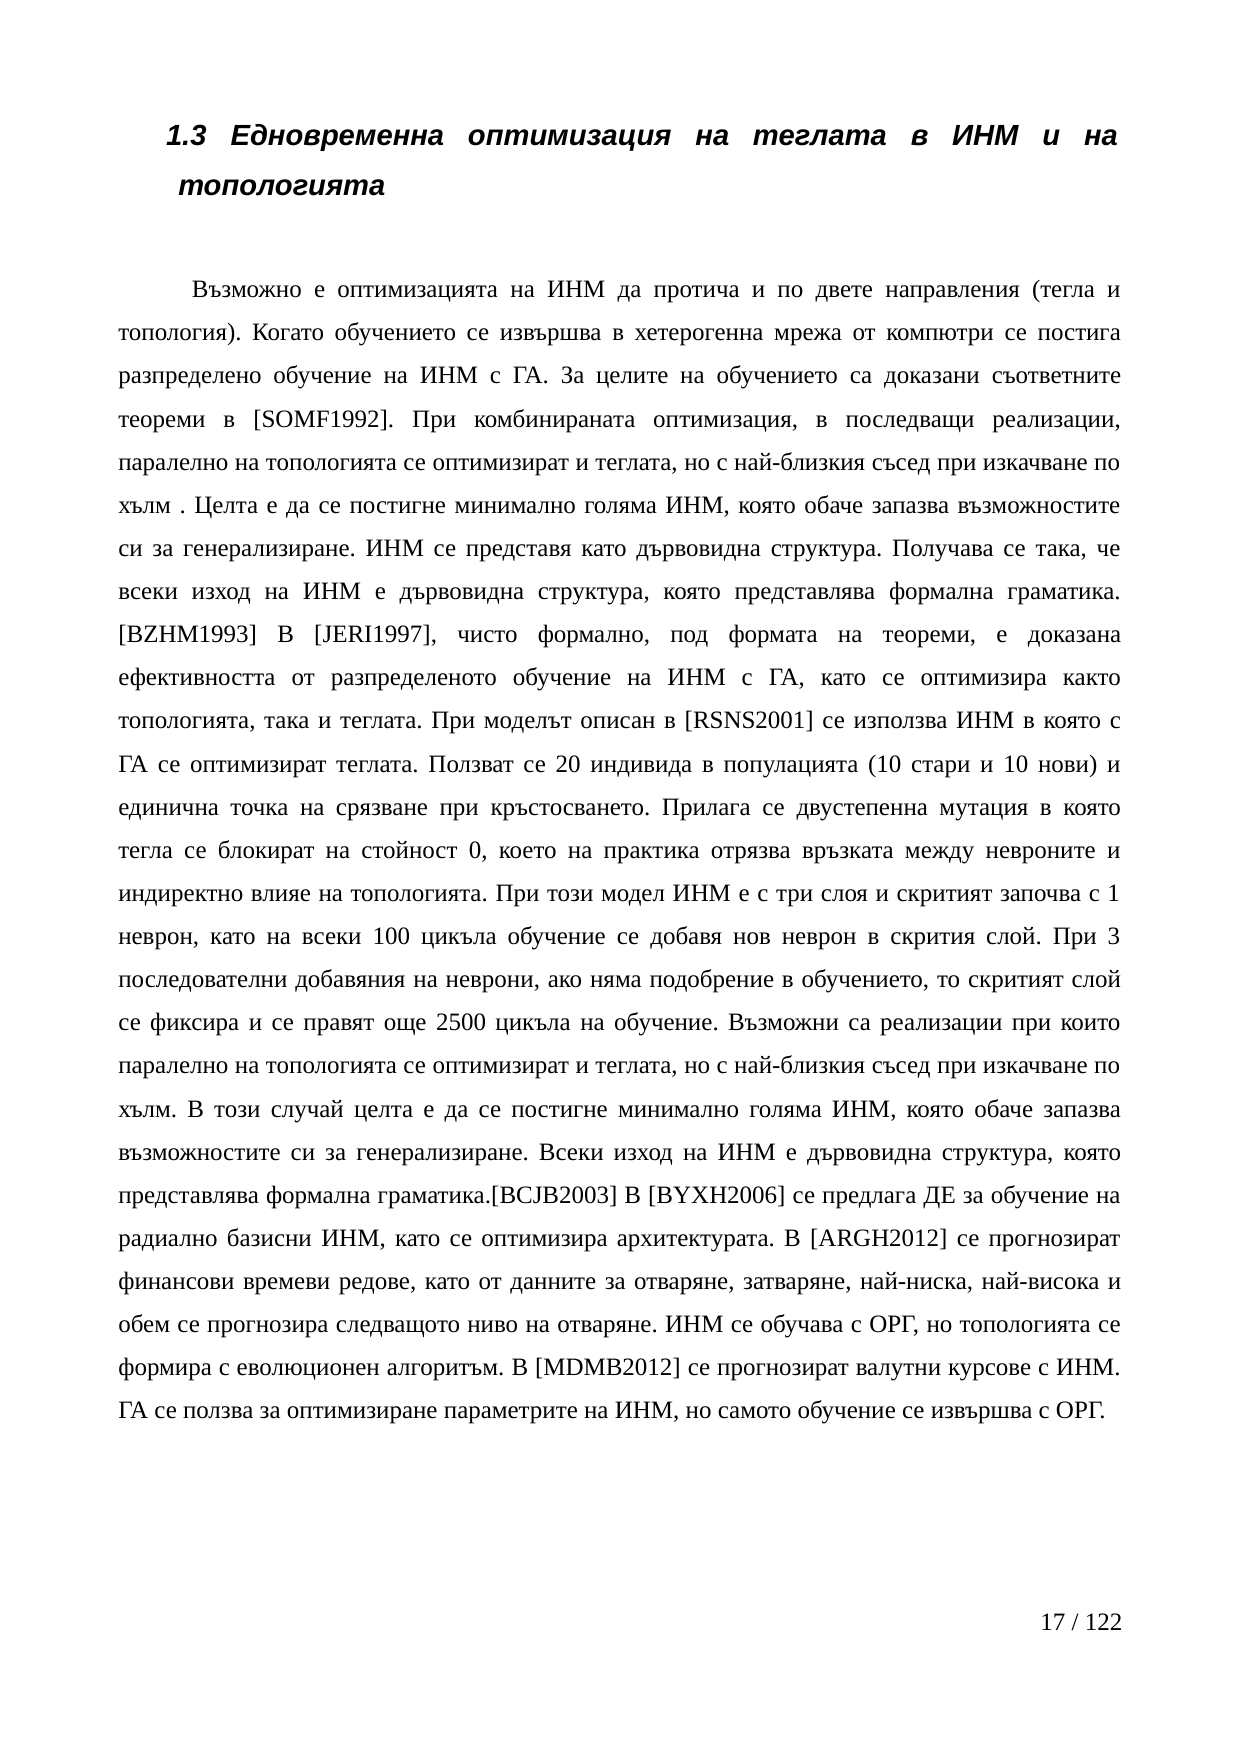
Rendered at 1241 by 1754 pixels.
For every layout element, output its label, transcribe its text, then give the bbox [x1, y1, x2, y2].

subtitle 1.3 Едновременна оптимизация на теглата в ИНМ и на топологията [118, 118, 1122, 202]
text Възможно е оптимизацията на ИНМ да протича и по двете направления (тегла и топология). Когато обучението се извършва в хетерогенна мрежа от компютри се постига разпределено обучение на ИНМ с ГА. За целите на обучението са доказани съответните теореми в [SOMF1992]. При комбинираната оптимизация, в последващи реализации, паралелно на топологията се оптимизират и теглата, но с най-близкия съсед при изкачване по хълм . Целта е да се постигне минимално голяма ИНМ, която обаче запазва възможностите си за генерализиране. ИНМ се представя като дървовидна структура. Получава се така, че всеки изход на ИНМ е дървовидна структура, която представлява формална граматика.[BZHM1993] В [JERI1997], чисто формално, под формата на теореми, е доказана ефективността от разпределеното обучение на ИНМ с ГА, като се оптимизира както топологията, така и теглата. При моделът описан в [RSNS2001] се използва ИНМ в която с ГА се оптимизират теглата. Ползват се 20 индивида в популацията (10 стари и 10 нови) и единична точка на срязване при кръстосването. Прилага се двустепенна мутация в която тегла се блокират на стойност 0, което на практика отрязва връзката между невроните и индиректно влияе на топологията. При този модел ИНМ е с три слоя и скритият започва с 1 неврон, като на всеки 100 цикъла обучение се добавя нов неврон в скрития слой. При 3 последователни добавяния на неврони, ако няма подобрение в обучението, то скритият слой се фиксира и се правят още 2500 цикъла на обучение. Възможни са реализации при които паралелно на топологията се оптимизират и теглата, но с най-близкия съсед при изкачване по хълм. В този случай целта е да се постигне минимално голяма ИНМ, която обаче запазва възможностите си за генерализиране. Всеки изход на ИНМ е дървовидна структура, която представлява формална граматика.[BCJB2003] В [BYXH2006] се предлага ДЕ за обучение на радиално базисни ИНМ, като се оптимизира архитектурата. В [ARGH2012] се прогнозират финансови времеви редове, като от данните за отваряне, затваряне, най-ниска, най-висока и обем се прогнозира следващото ниво на отваряне. ИНМ се обучава с ОРГ, но топологията се формира с еволюционен алгоритъм. В [MDMB2012] се прогнозират валутни курсове с ИНМ. ГА се ползва за оптимизиране параметрите на ИНМ, но самото обучение се извършва с ОРГ. [118, 274, 1122, 1424]
